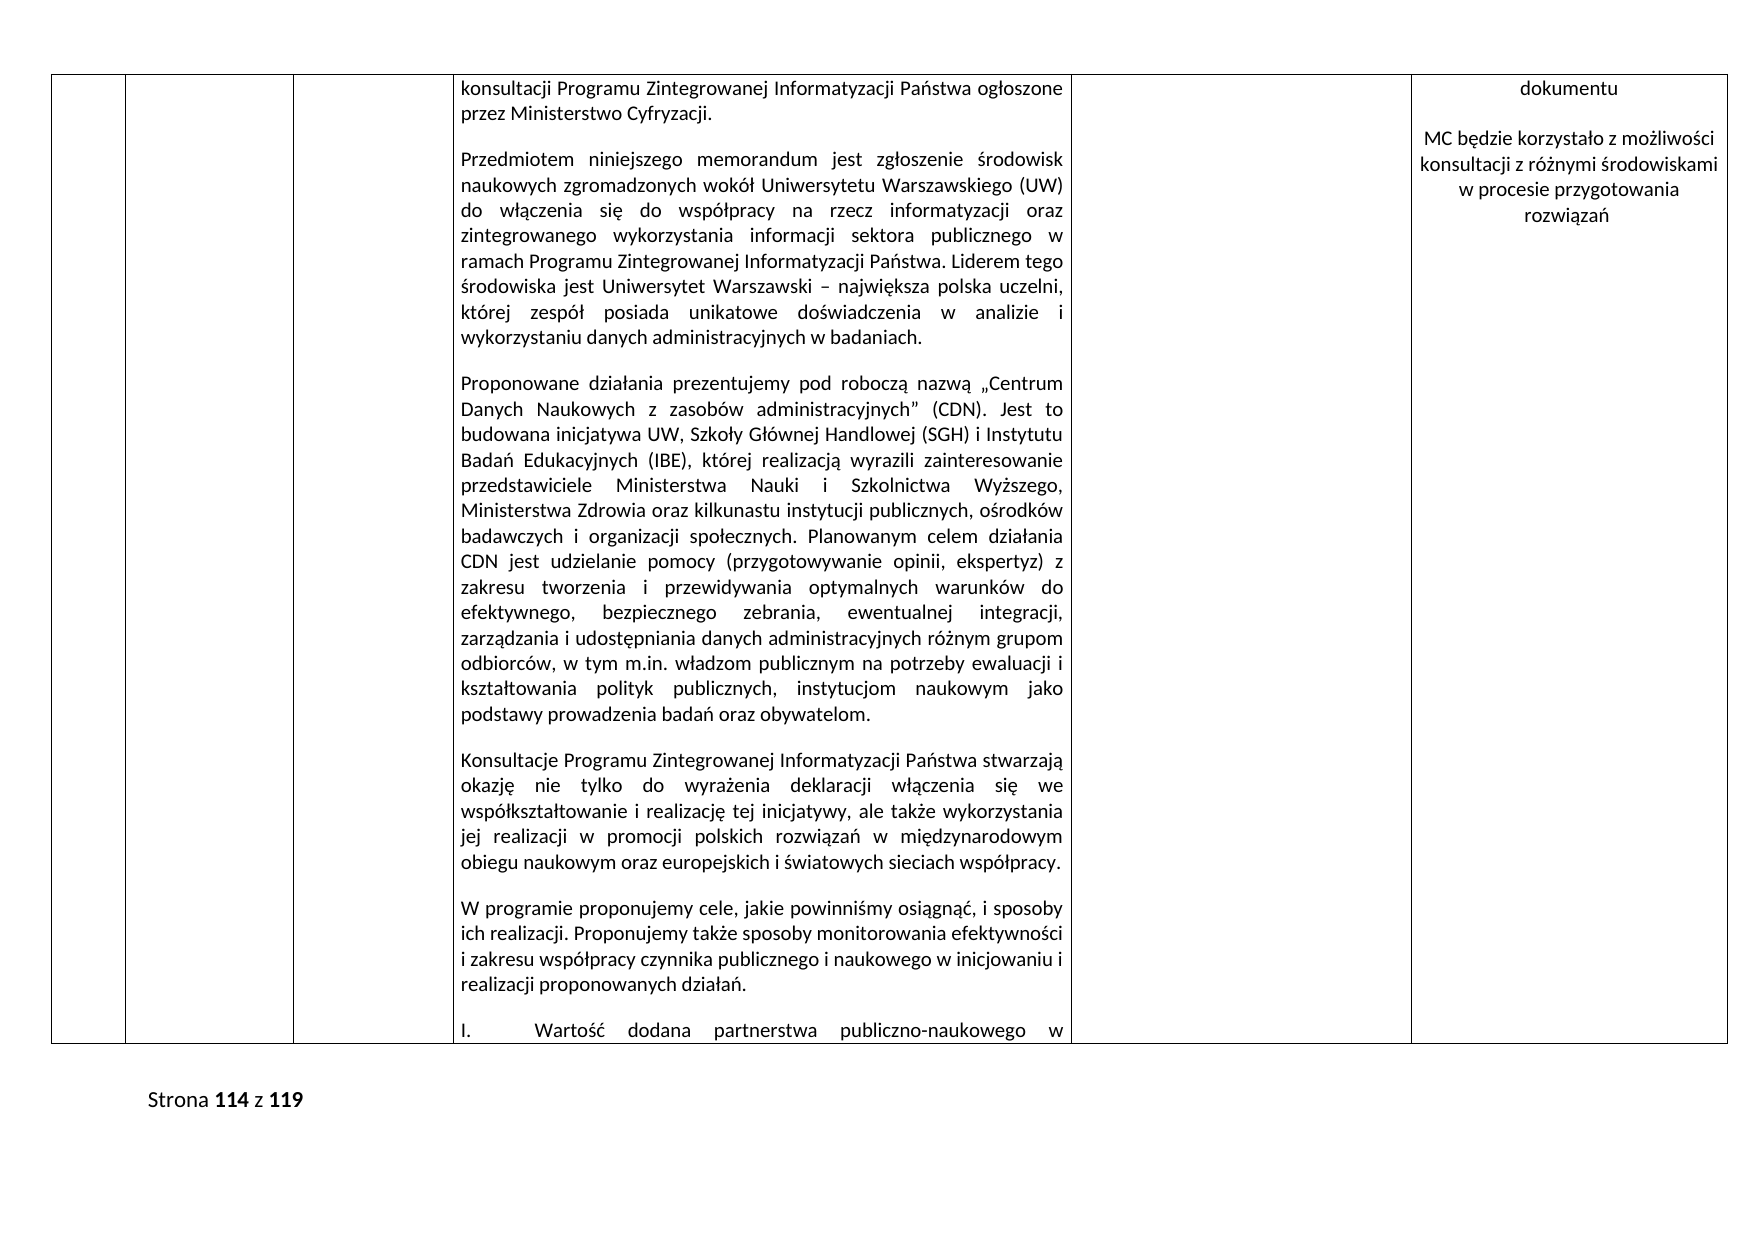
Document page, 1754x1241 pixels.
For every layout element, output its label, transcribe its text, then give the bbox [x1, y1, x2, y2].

table_cell dokumentu MC będzie korzystało z możliwości konsultacji z różnymi środowiskami w procesie przygotowania rozwiązań [1412, 75, 1727, 1043]
table_cell [294, 75, 453, 1043]
table_cell konsultacji Programu Zintegrowanej Informatyzacji Państwa ogłoszone przez Ministerstwo Cyfryzacji. Przedmiotem niniejszego memorandum jest zgłoszenie środowisk naukowych zgromadzonych wokół Uniwersytetu Warszawskiego (UW) do włączenia się do współpracy na rzecz informatyzacji oraz zintegrowanego wykorzystania informacji sektora publicznego w ramach Programu Zintegrowanej Informatyzacji Państwa. Liderem tego środowiska jest Uniwersytet Warszawski – największa polska uczelni, której zespół posiada unikatowe doświadczenia w analizie i wykorzystaniu danych administracyjnych w badaniach. Proponowane działania prezentujemy pod roboczą nazwą „Centrum Danych Naukowych z zasobów administracyjnych” (CDN). Jest to budowana inicjatywa UW, Szkoły Głównej Handlowej (SGH) i Instytutu Badań Edukacyjnych (IBE), której realizacją wyrazili zainteresowanie przedstawiciele Ministerstwa Nauki i Szkolnictwa Wyższego, Ministerstwa Zdrowia oraz kilkunastu instytucji publicznych, ośrodków badawczych i organizacji społecznych. Planowanym celem działania CDN jest udzielanie pomocy (przygotowywanie opinii, ekspertyz) z zakresu tworzenia i przewidywania optymalnych warunków do efektywnego, bezpiecznego zebrania, ewentualnej integracji, zarządzania i udostępniania danych administracyjnych różnym grupom odbiorców, w tym m.in. władzom publicznym na potrzeby ewaluacji i kształtowania polityk publicznych, instytucjom naukowym jako podstawy prowadzenia badań oraz obywatelom. Konsultacje Programu Zintegrowanej Informatyzacji Państwa stwarzają okazję nie tylko do wyrażenia deklaracji włączenia się we współkształtowanie i realizację tej inicjatywy, ale także wykorzystania jej realizacji w promocji polskich rozwiązań w międzynarodowym obiegu naukowym oraz europejskich i światowych sieciach współpracy. W programie proponujemy cele, jakie powinniśmy osiągnąć, i sposoby ich realizacji. Proponujemy także sposoby monitorowania efektywności i zakresu współpracy czynnika publicznego i naukowego w inicjowaniu i realizacji proponowanych działań. I. Wartość dodana partnerstwa publiczno-naukowego w [454, 75, 1071, 1043]
table_cell [1072, 75, 1411, 1043]
table_cell [126, 75, 293, 1043]
table_cell [52, 75, 125, 1043]
